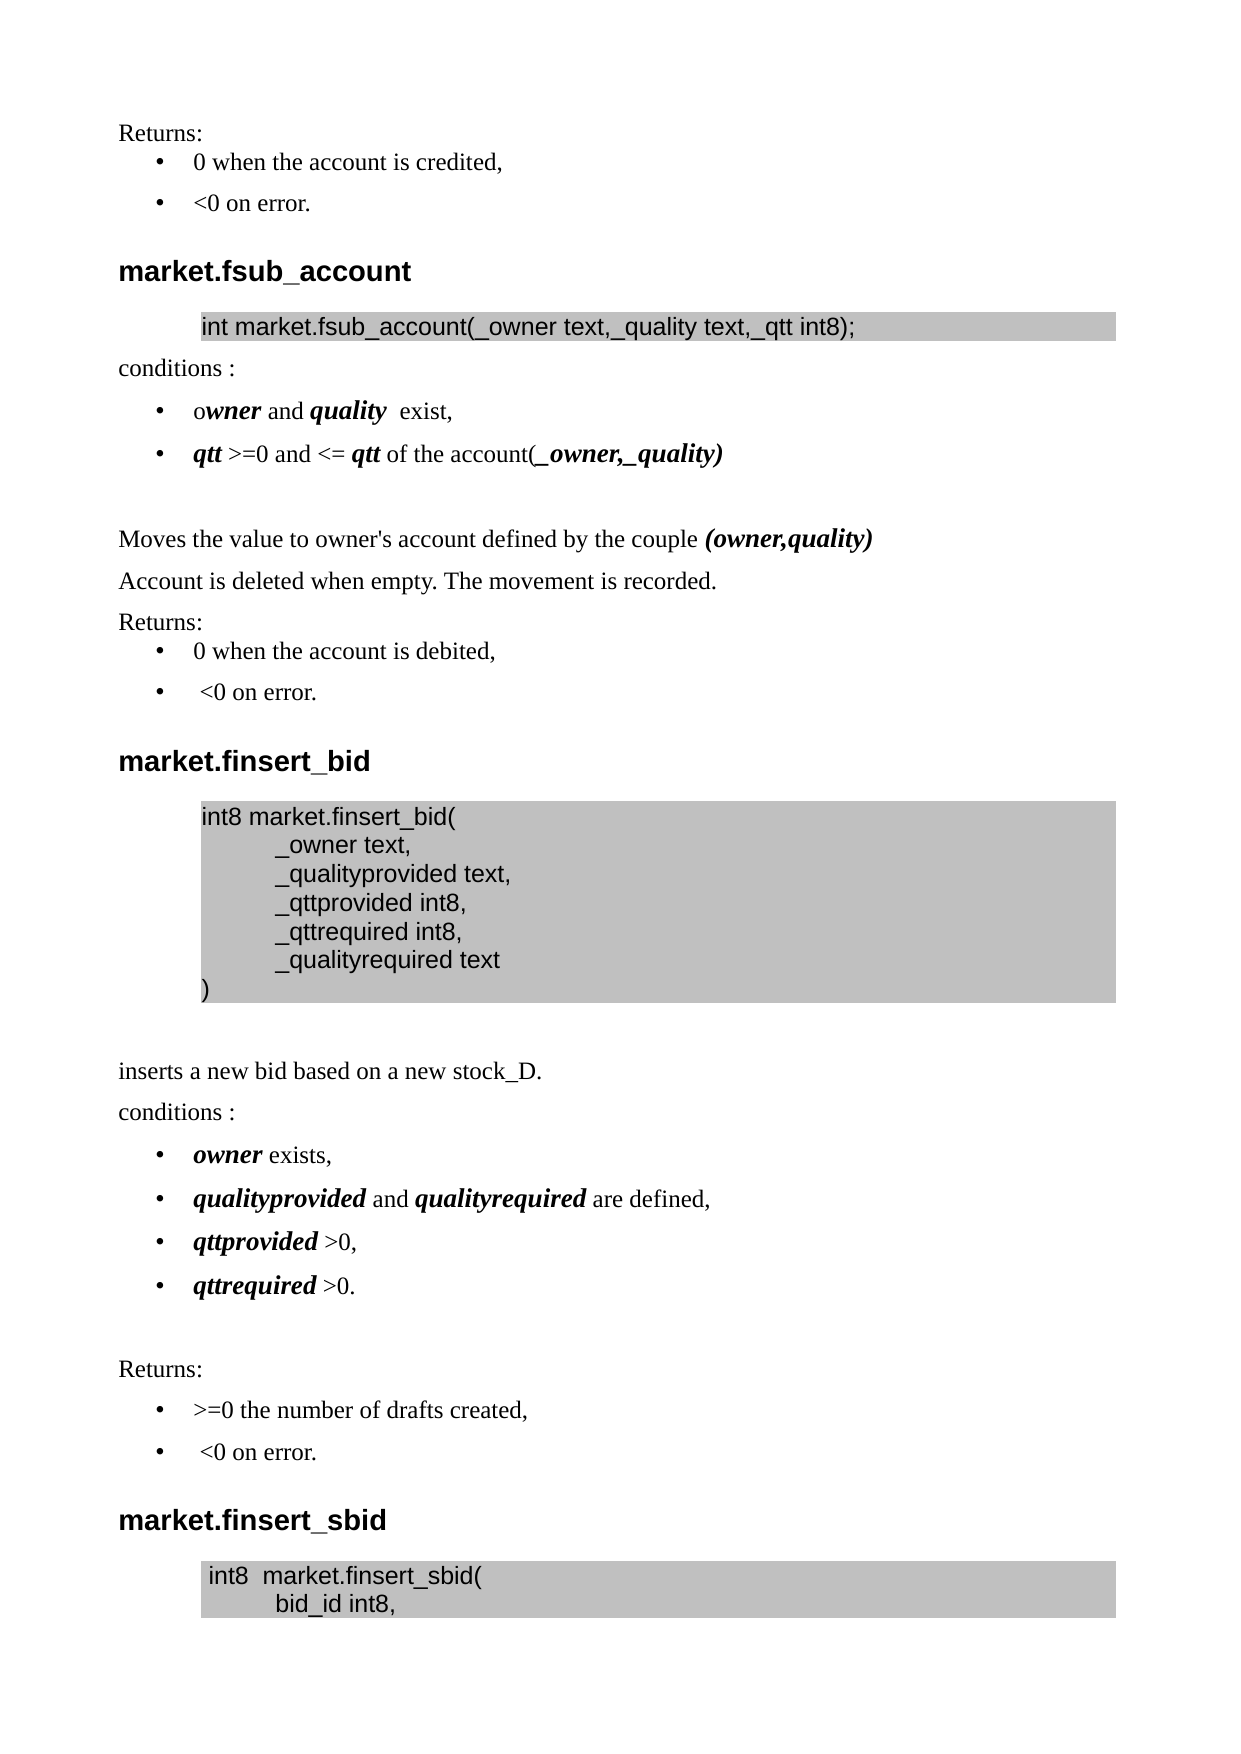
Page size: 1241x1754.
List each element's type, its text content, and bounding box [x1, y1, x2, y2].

text Moves the value to owner's account defined by the couple (owner,quality) [118, 522, 1122, 554]
text conditions : [118, 1097, 1122, 1126]
list owner and quality exist, [156, 394, 1122, 425]
text inserts a new bid based on a new stock_D. [118, 1056, 1122, 1084]
text int market.fsub_account(_owner text,_quality text,_qtt int8); [201, 312, 1116, 341]
subtitle market.finsert_bid [118, 744, 1122, 777]
text Returns: [118, 118, 1122, 147]
text Account is deleted when empty. The movement is recorded. [118, 566, 1122, 595]
text conditions : [118, 353, 1122, 381]
text int8 market.finsert_sbid( bid_id int8, [201, 1561, 1116, 1618]
subtitle market.finsert_sbid [118, 1503, 1122, 1536]
list >=0 the number of drafts created, [156, 1395, 1122, 1424]
list qtt >=0 and <= qtt of the account(_owner,_quality) [156, 438, 1122, 469]
list <0 on error. [156, 188, 1122, 217]
list 0 when the account is debited, [156, 636, 1122, 665]
list qttprovided >0, [156, 1226, 1122, 1257]
list <0 on error. [156, 1437, 1122, 1465]
list 0 when the account is credited, [156, 147, 1122, 176]
text int8 market.finsert_bid( _owner text, _qualityprovided text, _qttprovided int8, _qttrequired int8, _qualityrequired text ) [201, 801, 1116, 1003]
list <0 on error. [156, 677, 1122, 706]
list qttrequired >0. [156, 1269, 1122, 1300]
list owner exists, [156, 1138, 1122, 1169]
text Returns: [118, 607, 1122, 636]
text Returns: [118, 1354, 1122, 1383]
list qualityprovided and qualityrequired are defined, [156, 1182, 1122, 1213]
subtitle market.fsub_account [118, 254, 1122, 288]
